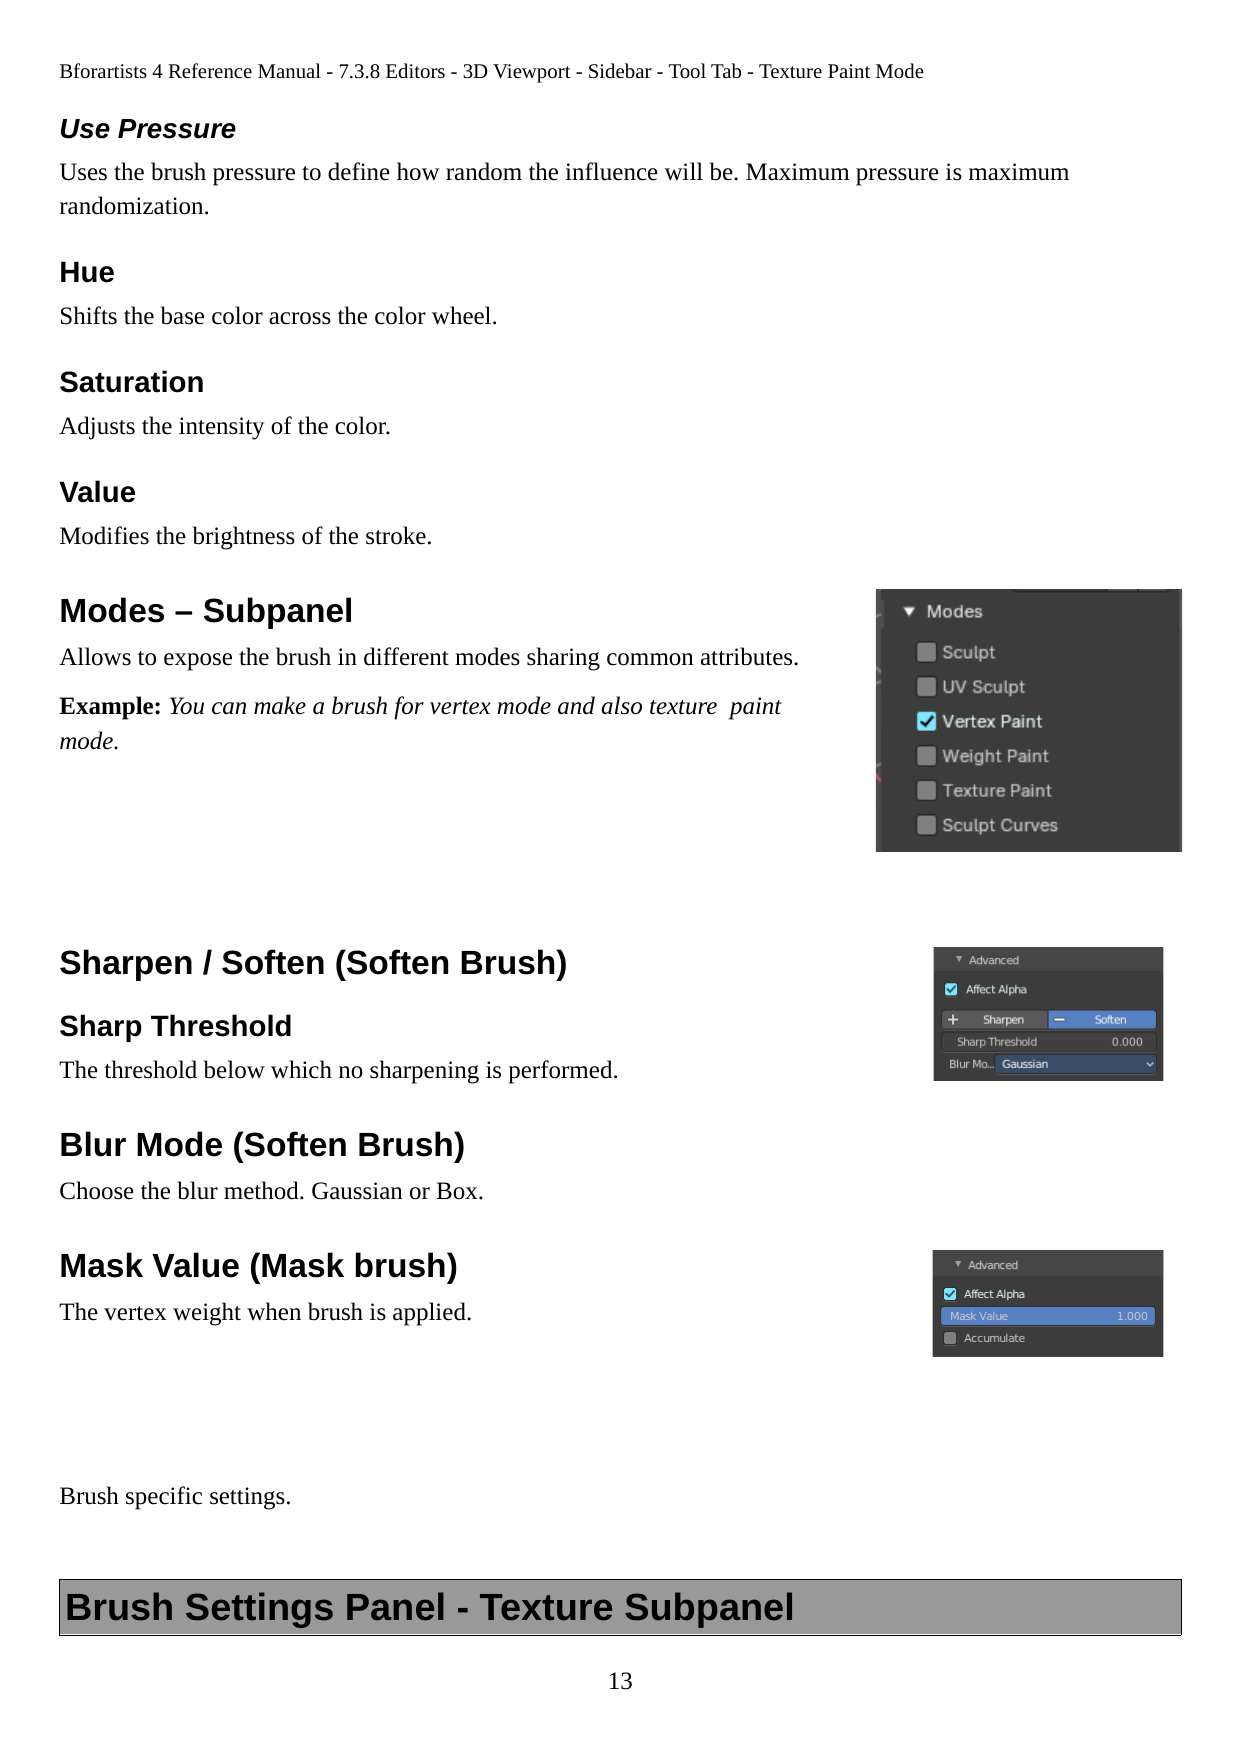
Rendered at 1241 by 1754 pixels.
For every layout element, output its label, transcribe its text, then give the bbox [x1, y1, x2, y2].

subtitle [1164, 1008, 1181, 1042]
text Brush specific settings. [59, 1481, 1181, 1510]
text Adjusts the intensity of the color. [59, 411, 1181, 440]
text The threshold below which no sharpening is performed. [59, 1055, 1181, 1083]
subtitle Sharpen / Soften (Soften Brush) [59, 943, 1181, 981]
text Example: You can make a brush for vertex mode and also texture paint mode. [59, 691, 875, 754]
subtitle Use Pressure [59, 113, 1181, 144]
subtitle Value [59, 475, 1181, 509]
subtitle Mask Value (Mask brush) [59, 1246, 1181, 1284]
subtitle Hue [59, 255, 1181, 289]
subtitle Saturation [59, 365, 1181, 399]
text Allows to expose the brush in different modes sharing common attributes. [59, 642, 875, 671]
subtitle Sharp Threshold [59, 1008, 933, 1042]
picture [933, 947, 1164, 1081]
text Choose the blur method. Gaussian or Box. [59, 1176, 1181, 1204]
subtitle Modes – Subpanel [59, 591, 875, 630]
picture [932, 1250, 1164, 1357]
subtitle Blur Mode (Soften Brush) [59, 1125, 1181, 1163]
text Shifts the base color across the color wheel. [59, 301, 1181, 330]
table_header Brush Settings Panel - Texture Subpanel [60, 1580, 1181, 1634]
text Uses the brush pressure to define how random the influence will be. Maximum pressure is maximum randomization. [59, 157, 1181, 220]
text Modifies the brightness of the stroke. [59, 521, 1181, 550]
text The vertex weight when brush is applied. [59, 1297, 932, 1326]
picture [875, 589, 1183, 852]
